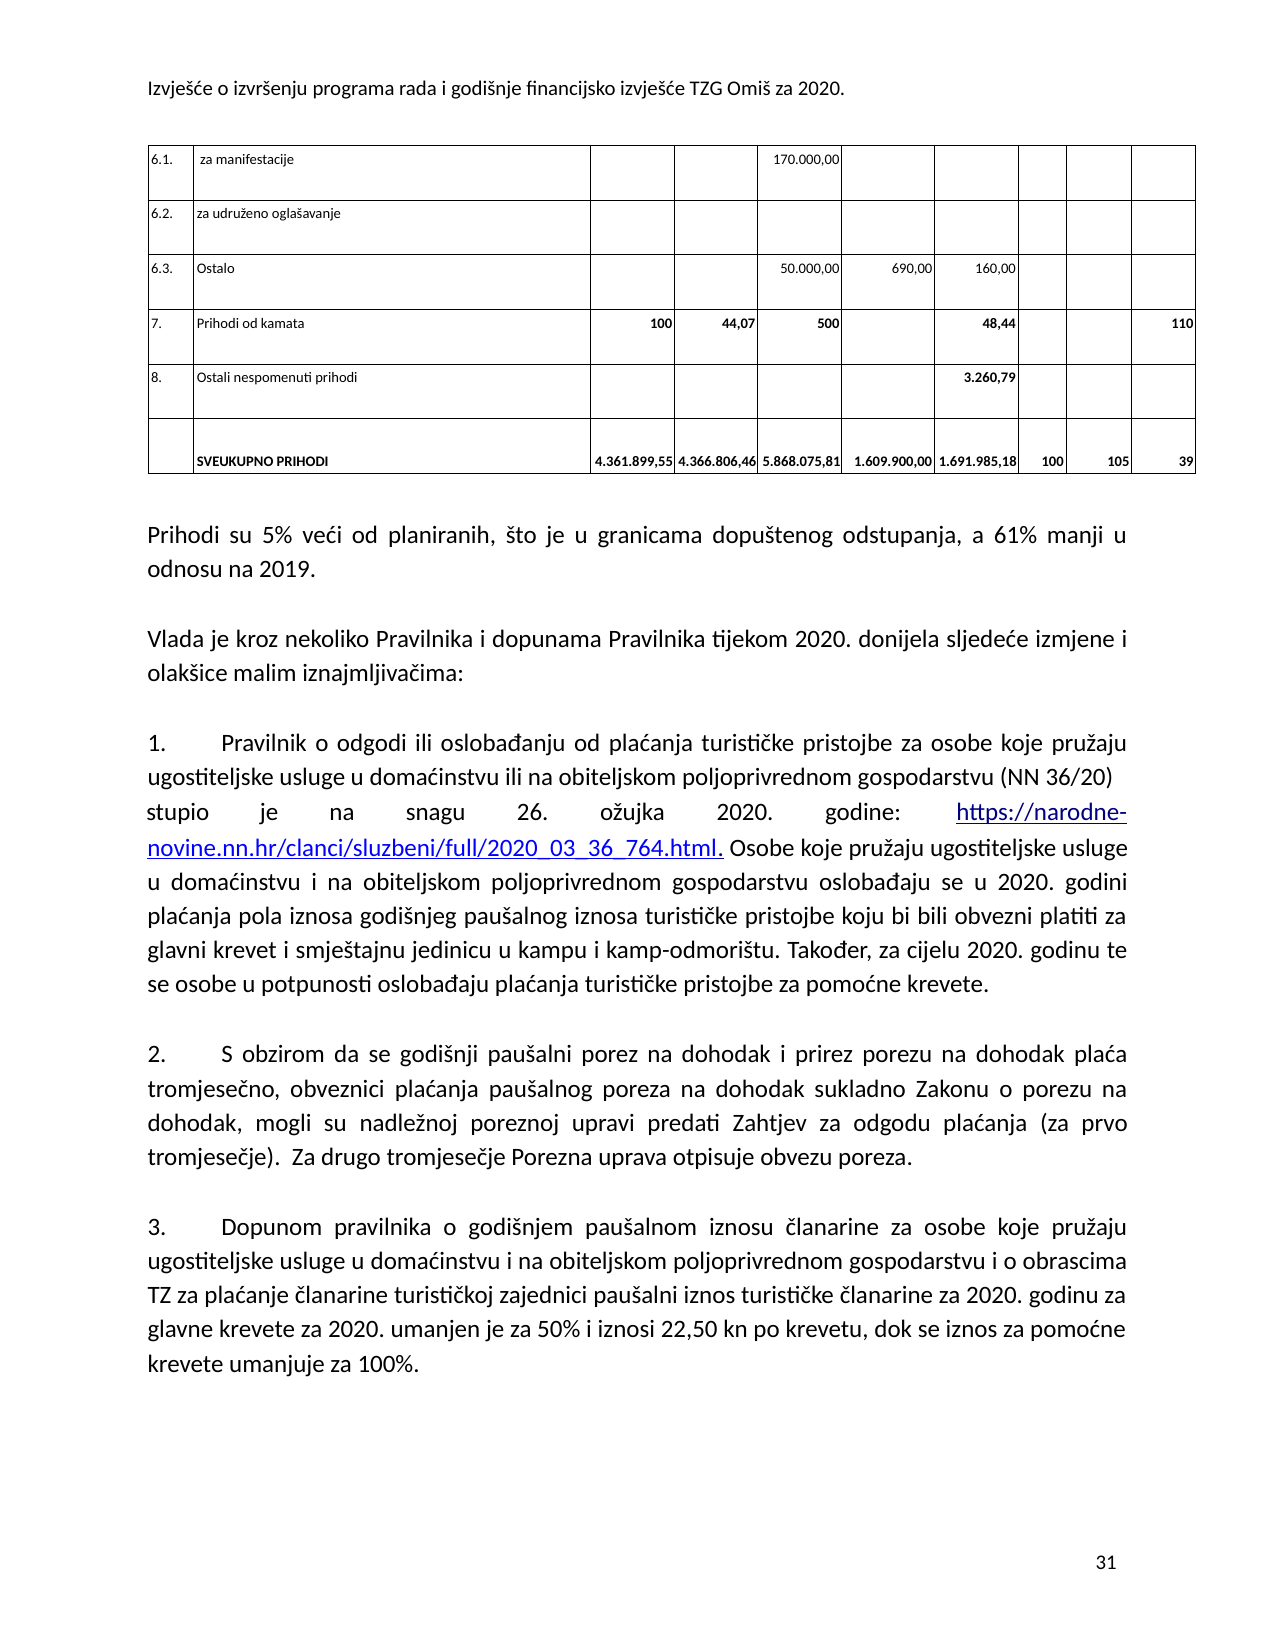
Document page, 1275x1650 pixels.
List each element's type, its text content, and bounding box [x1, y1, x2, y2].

table_cell [675, 365, 757, 418]
table_cell [675, 201, 757, 254]
table_cell 8. [149, 365, 193, 418]
table_cell [1067, 146, 1131, 200]
text Vlada je kroz nekoliko Pravilnika i dopunama Pravilnika tijekom 2020. donijela sljedeće izmjene i olakšice malim iznajmljivačima: [147, 623, 1128, 688]
text Prihodi su 5% veći od planiranih, što je u granicama dopuštenog odstupanja, a 61% manji u odnosu na 2019. [147, 519, 1128, 584]
table_cell 105 [1067, 419, 1131, 473]
table_cell SVEUKUPNO PRIHODI [194, 419, 590, 473]
table_cell 110 [1132, 310, 1195, 363]
table_cell [1067, 310, 1131, 363]
table_cell 44,07 [675, 310, 757, 363]
table_cell [758, 201, 841, 254]
table_cell Ostali nespomenuti prihodi [194, 365, 590, 418]
table_cell 50.000,00 [758, 255, 841, 309]
table_cell [1019, 255, 1066, 309]
table_cell [935, 146, 1018, 200]
table_cell [1019, 146, 1066, 200]
table_cell 39 [1132, 419, 1195, 473]
table_cell [675, 146, 757, 200]
list Dopunom pravilnika o godišnjem paušalnom iznosu članarine za osobe koje pružaju ugostiteljske usluge u domaćinstvu i na obiteljskom poljoprivrednom gospodarstvu i o obrascima TZ za plaćanje članarine turističkoj zajednici paušalni iznos turističke članarine za 2020. godinu za glavne krevete za 2020. umanjen je za 50% i iznosi 22,50 kn po krevetu, dok se iznos za pomoćne krevete umanjuje za 100%. [147, 1211, 1128, 1378]
table_cell Ostalo [194, 255, 590, 309]
table_cell 100 [1019, 419, 1066, 473]
table_cell 500 [758, 310, 841, 363]
table_cell [149, 419, 193, 473]
table_cell [1132, 146, 1195, 200]
list Pravilnik o odgodi ili oslobađanju od plaćanja turističke pristojbe za osobe koje pružaju ugostiteljske usluge u domaćinstvu ili na obiteljskom poljoprivrednom gospodarstvu (NN 36/20) [147, 727, 1128, 792]
table_cell [1132, 255, 1195, 309]
table_cell Prihodi od kamata [194, 310, 590, 363]
table_cell [591, 365, 674, 418]
table_cell 6.2. [149, 201, 193, 254]
text novine.nn.hr/clanci/sluzbeni/full/2020_03_36_764.html. Osobe koje pružaju ugostiteljske usluge u domaćinstvu i na obiteljskom poljoprivrednom gospodarstvu oslobađaju se u 2020. godini plaćanja pola iznosa godišnjeg paušalnog iznosa turističke pristojbe koju bi bili obvezni platiti za glavni krevet i smještajnu jedinicu u kampu i kamp-odmorištu. Također, za cijelu 2020. godinu te se osobe u potpunosti oslobađaju plaćanja turističke pristojbe za pomoćne krevete. [147, 832, 1128, 999]
table_cell 4.366.806,46 [675, 419, 757, 473]
table_cell [842, 310, 934, 363]
table_cell 1.609.900,00 [842, 419, 934, 473]
table_cell 1.691.985,18 [935, 419, 1018, 473]
table_cell 48,44 [935, 310, 1018, 363]
table_cell [758, 365, 841, 418]
table_cell za manifestacije [194, 146, 590, 200]
table_cell [842, 365, 934, 418]
table_cell [591, 201, 674, 254]
table_cell [675, 255, 757, 309]
table_cell 6.3. [149, 255, 193, 309]
list S obzirom da se godišnji paušalni porez na dohodak i prirez porezu na dohodak plaća tromjesečno, obveznici plaćanja paušalnog poreza na dohodak sukladno Zakonu o porezu na dohodak, mogli su nadležnoj poreznoj upravi predati Zahtjev za odgodu plaćanja (za prvo tromjesečje). Za drugo tromjesečje Porezna uprava otpisuje obvezu poreza. [147, 1038, 1128, 1172]
table_cell 4.361.899,55 [591, 419, 674, 473]
table_cell za udruženo oglašavanje [194, 201, 590, 254]
table_cell [842, 146, 934, 200]
table_cell [1019, 365, 1066, 418]
table_cell [842, 201, 934, 254]
table_cell 100 [591, 310, 674, 363]
table_cell 170.000,00 [758, 146, 841, 200]
text stupio je na snagu 26. ožujka 2020. godine: https://narodne- [146, 797, 1230, 827]
table_cell [591, 255, 674, 309]
table_cell 5.868.075,81 [758, 419, 841, 473]
table_cell [1132, 365, 1195, 418]
table_cell 7. [149, 310, 193, 363]
table_cell [1019, 310, 1066, 363]
table_cell 6.1. [149, 146, 193, 200]
table_cell [935, 201, 1018, 254]
table_cell 3.260,79 [935, 365, 1018, 418]
table_cell [1019, 201, 1066, 254]
table_cell [1067, 255, 1131, 309]
table_cell [1132, 201, 1195, 254]
table_cell 690,00 [842, 255, 934, 309]
table_cell [591, 146, 674, 200]
table_cell [1067, 365, 1131, 418]
table_cell 160,00 [935, 255, 1018, 309]
table_cell [1067, 201, 1131, 254]
